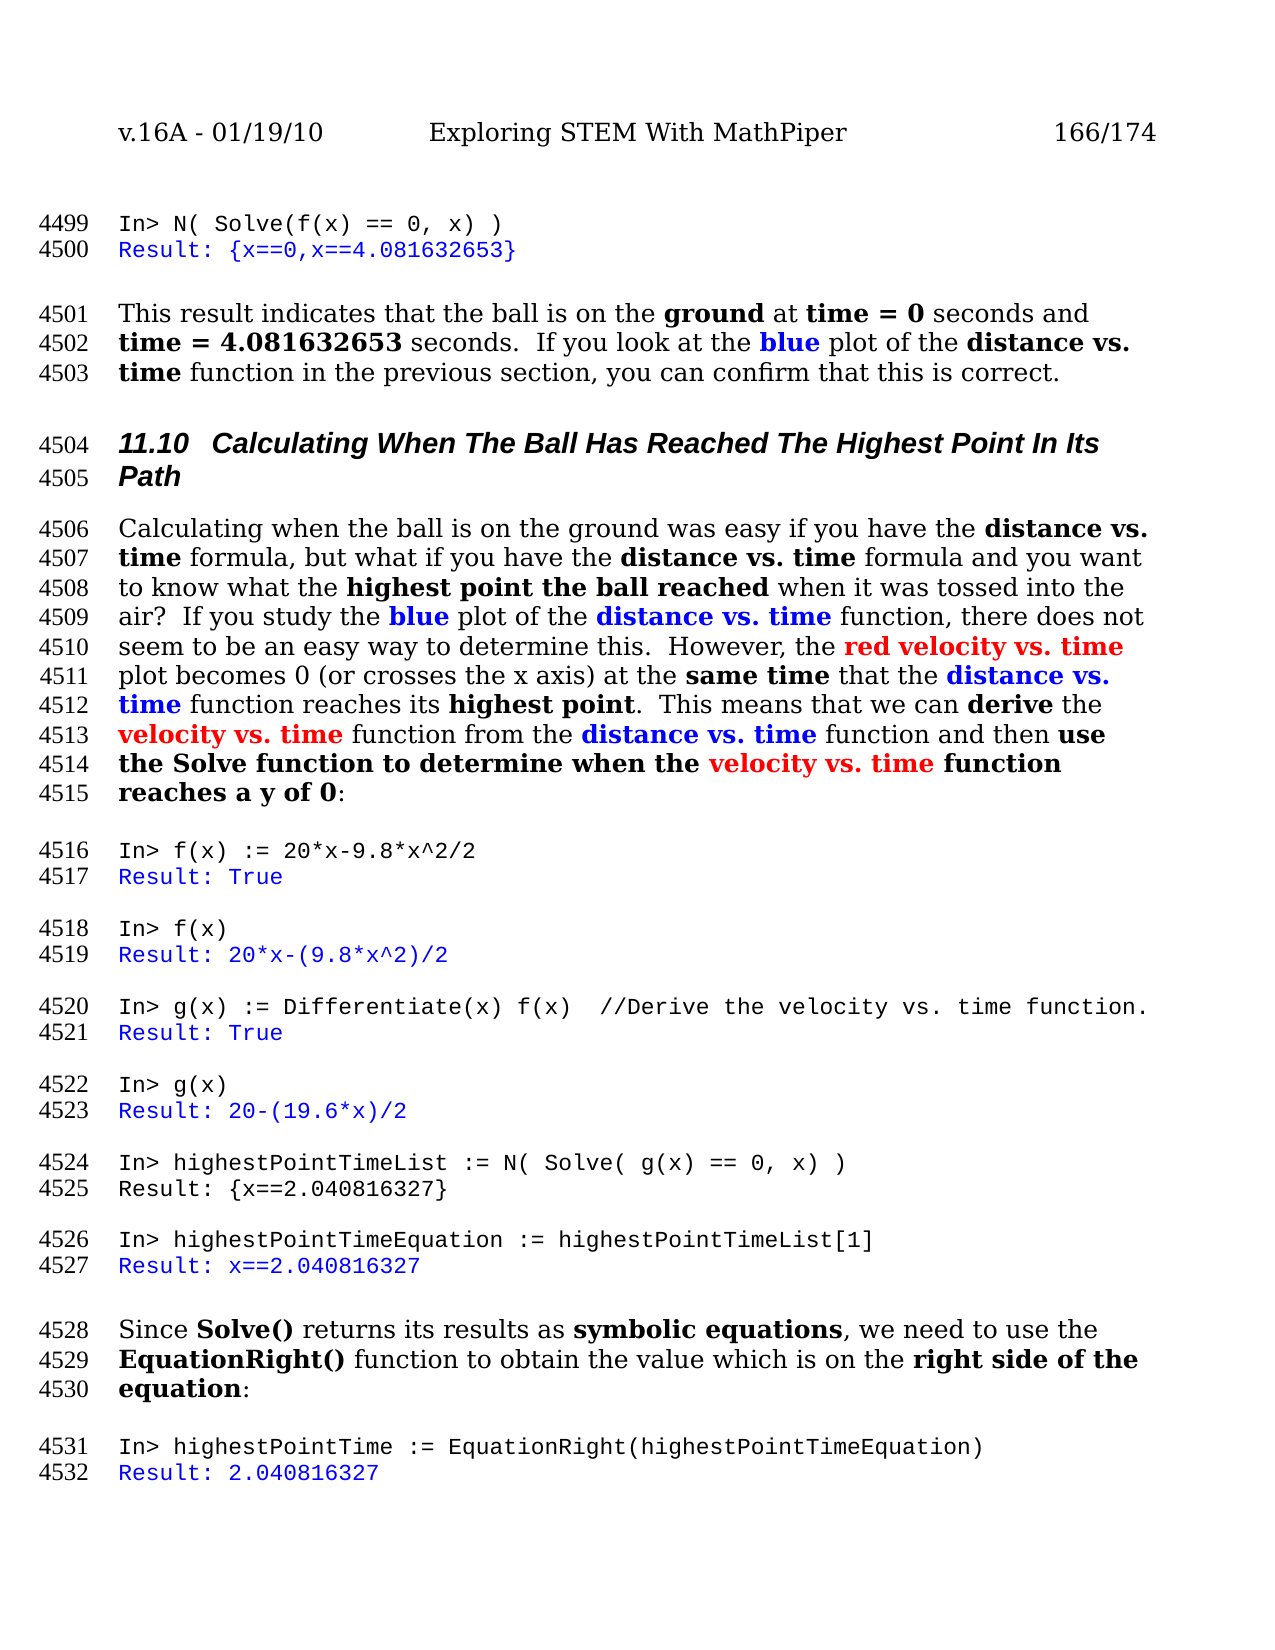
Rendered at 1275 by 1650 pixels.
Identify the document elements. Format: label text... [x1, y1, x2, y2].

text Result: {x==2.040816327} [118, 1177, 1157, 1203]
text Result: 20-(19.6*x)/2 [118, 1099, 1157, 1125]
text In> highestPointTime := EquationRight(highestPointTimeEquation) [118, 1436, 1157, 1462]
text In> f(x) [118, 917, 1157, 943]
text This result indicates that the ball is on the ground at time = 0 seconds and time = 4.081632653 seconds. If you look at the blue plot of the distance vs. time function in the previous section, you can confirm that this is correct. [118, 299, 1157, 387]
text In> highestPointTimeEquation := highestPointTimeList[1] [118, 1229, 1157, 1255]
text Result: x==2.040816327 [118, 1255, 1157, 1281]
text Since Solve() returns its results as symbolic equations, we need to use the EquationRight() function to obtain the value which is on the right side of the equation: [118, 1316, 1157, 1404]
text Result: True [118, 1021, 1157, 1047]
text Result: 2.040816327 [118, 1462, 1157, 1487]
text In> g(x) := Differentiate(x) f(x) //Derive the velocity vs. time function. [118, 995, 1157, 1021]
text Calculating when the ball is on the ground was easy if you have the distance vs. time formula, but what if you have the distance vs. time formula and you want to know what the highest point the ball reached when it was tossed into the air? If you study the blue plot of the distance vs. time function, there does not seem to be an easy way to determine this. However, the red velocity vs. time plot becomes 0 (or crosses the x axis) at the same time that the distance vs. time function reaches its highest point. This means that we can derive the velocity vs. time function from the distance vs. time function and then use the Solve function to determine when the velocity vs. time function reaches a y of 0: [118, 514, 1157, 808]
text In> f(x) := 20*x-9.8*x^2/2 [118, 840, 1157, 866]
text Result: True [118, 866, 1157, 892]
text Result: 20*x-(9.8*x^2)/2 [118, 943, 1157, 969]
text In> N( Solve(f(x) == 0, x) ) [118, 212, 1157, 238]
text In> g(x) [118, 1073, 1157, 1099]
text Result: {x==0,x==4.081632653} [118, 238, 1157, 264]
subtitle Calculating When The Ball Has Reached The Highest Point In Its Path [118, 426, 1157, 493]
text In> highestPointTimeList := N( Solve( g(x) == 0, x) ) [118, 1151, 1157, 1177]
